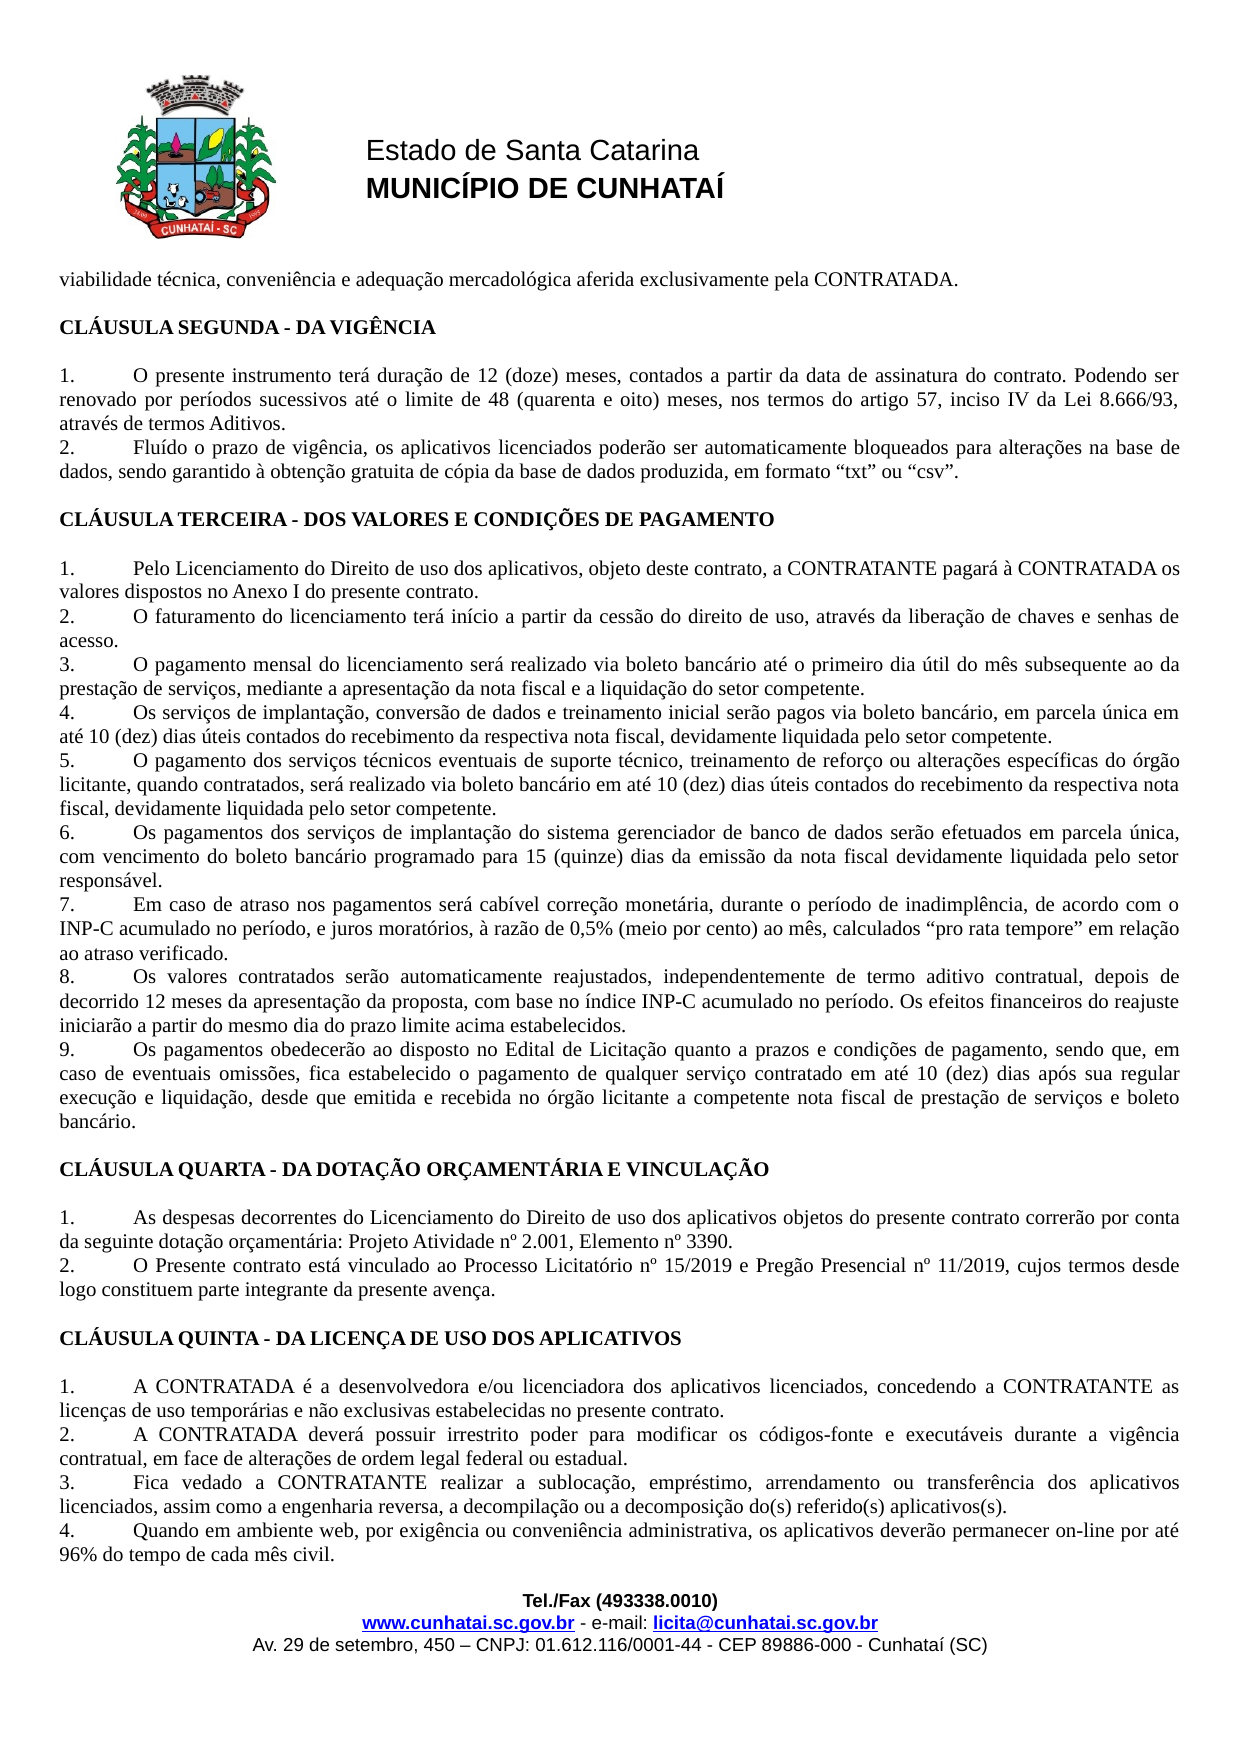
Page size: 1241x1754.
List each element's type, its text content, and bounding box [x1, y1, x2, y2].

text CLÁUSULA QUINTA - DA LICENÇA DE USO DOS APLICATIVOS [59, 1325, 1181, 1349]
list A CONTRATADA deverá possuir irrestrito poder para modificar os códigos-fonte e executáveis durante a vigência contratual, em face de alterações de ordem legal federal ou estadual. [59, 1422, 1181, 1470]
list Quando em ambiente web, por exigência ou conveniência administrativa, os aplicativos deverão permanecer on-line por até 96% do tempo de cada mês civil. [59, 1518, 1181, 1566]
list A CONTRATADA é a desenvolvedora e/ou licenciadora dos aplicativos licenciados, concedendo a CONTRATANTE as licenças de uso temporárias e não exclusivas estabelecidas no presente contrato. [59, 1373, 1181, 1422]
list O Presente contrato está vinculado ao Processo Licitatório nº 15/2019 e Pregão Presencial nº 11/2019, cujos termos desde logo constituem parte integrante da presente avença. [59, 1253, 1181, 1301]
list O pagamento mensal do licenciamento será realizado via boleto bancário até o primeiro dia útil do mês subsequente ao da prestação de serviços, mediante a apresentação da nota fiscal e a liquidação do setor competente. [59, 652, 1181, 700]
list Em caso de atraso nos pagamentos será cabível correção monetária, durante o período de inadimplência, de acordo com o INP-C acumulado no período, e juros moratórios, à razão de 0,5% (meio por cento) ao mês, calculados “pro rata tempore” em relação ao atraso verificado. [59, 892, 1181, 964]
list O presente instrumento terá duração de 12 (doze) meses, contados a partir da data de assinatura do contrato. Podendo ser renovado por períodos sucessivos até o limite de 48 (quarenta e oito) meses, nos termos do artigo 57, inciso IV da Lei 8.666/93, através de termos Aditivos. [59, 363, 1181, 435]
list Pelo Licenciamento do Direito de uso dos aplicativos, objeto deste contrato, a CONTRATANTE pagará à CONTRATADA os valores dispostos no Anexo I do presente contrato. [59, 555, 1181, 603]
list Os valores contratados serão automaticamente reajustados, independentemente de termo aditivo contratual, depois de decorrido 12 meses da apresentação da proposta, com base no índice INP-C acumulado no período. Os efeitos financeiros do reajuste iniciarão a partir do mesmo dia do prazo limite acima estabelecidos. [59, 964, 1181, 1037]
list As despesas decorrentes do Licenciamento do Direito de uso dos aplicativos objetos do presente contrato correrão por conta da seguinte dotação orçamentária: Projeto Atividade nº 2.001, Elemento nº 3390. [59, 1205, 1181, 1253]
list viabilidade técnica, conveniência e adequação mercadológica aferida exclusivamente pela CONTRATADA. [59, 267, 1181, 291]
list Os serviços de implantação, conversão de dados e treinamento inicial serão pagos via boleto bancário, em parcela única em até 10 (dez) dias úteis contados do recebimento da respectiva nota fiscal, devidamente liquidada pelo setor competente. [59, 700, 1181, 748]
list O faturamento do licenciamento terá início a partir da cessão do direito de uso, através da liberação de chaves e senhas de acesso. [59, 603, 1181, 652]
text CLÁUSULA SEGUNDA - DA VIGÊNCIA [59, 315, 1181, 339]
list Fica vedado a CONTRATANTE realizar a sublocação, empréstimo, arrendamento ou transferência dos aplicativos licenciados, assim como a engenharia reversa, a decompilação ou a decomposição do(s) referido(s) aplicativos(s). [59, 1470, 1181, 1518]
list Os pagamentos obedecerão ao disposto no Edital de Licitação quanto a prazos e condições de pagamento, sendo que, em caso de eventuais omissões, fica estabelecido o pagamento de qualquer serviço contratado em até 10 (dez) dias após sua regular execução e liquidação, desde que emitida e recebida no órgão licitante a competente nota fiscal de prestação de serviços e boleto bancário. [59, 1037, 1181, 1133]
list Fluído o prazo de vigência, os aplicativos licenciados poderão ser automaticamente bloqueados para alterações na base de dados, sendo garantido à obtenção gratuita de cópia da base de dados produzida, em formato “txt” ou “csv”. [59, 435, 1181, 483]
text CLÁUSULA TERCEIRA - DOS VALORES E CONDIÇÕES DE PAGAMENTO [59, 507, 1181, 531]
list Os pagamentos dos serviços de implantação do sistema gerenciador de banco de dados serão efetuados em parcela única, com vencimento do boleto bancário programado para 15 (quinze) dias da emissão da nota fiscal devidamente liquidada pelo setor responsável. [59, 820, 1181, 892]
list O pagamento dos serviços técnicos eventuais de suporte técnico, treinamento de reforço ou alterações específicas do órgão licitante, quando contratados, será realizado via boleto bancário em até 10 (dez) dias úteis contados do recebimento da respectiva nota fiscal, devidamente liquidada pelo setor competente. [59, 748, 1181, 820]
text CLÁUSULA QUARTA - DA DOTAÇÃO ORÇAMENTÁRIA E VINCULAÇÃO [59, 1157, 1181, 1181]
